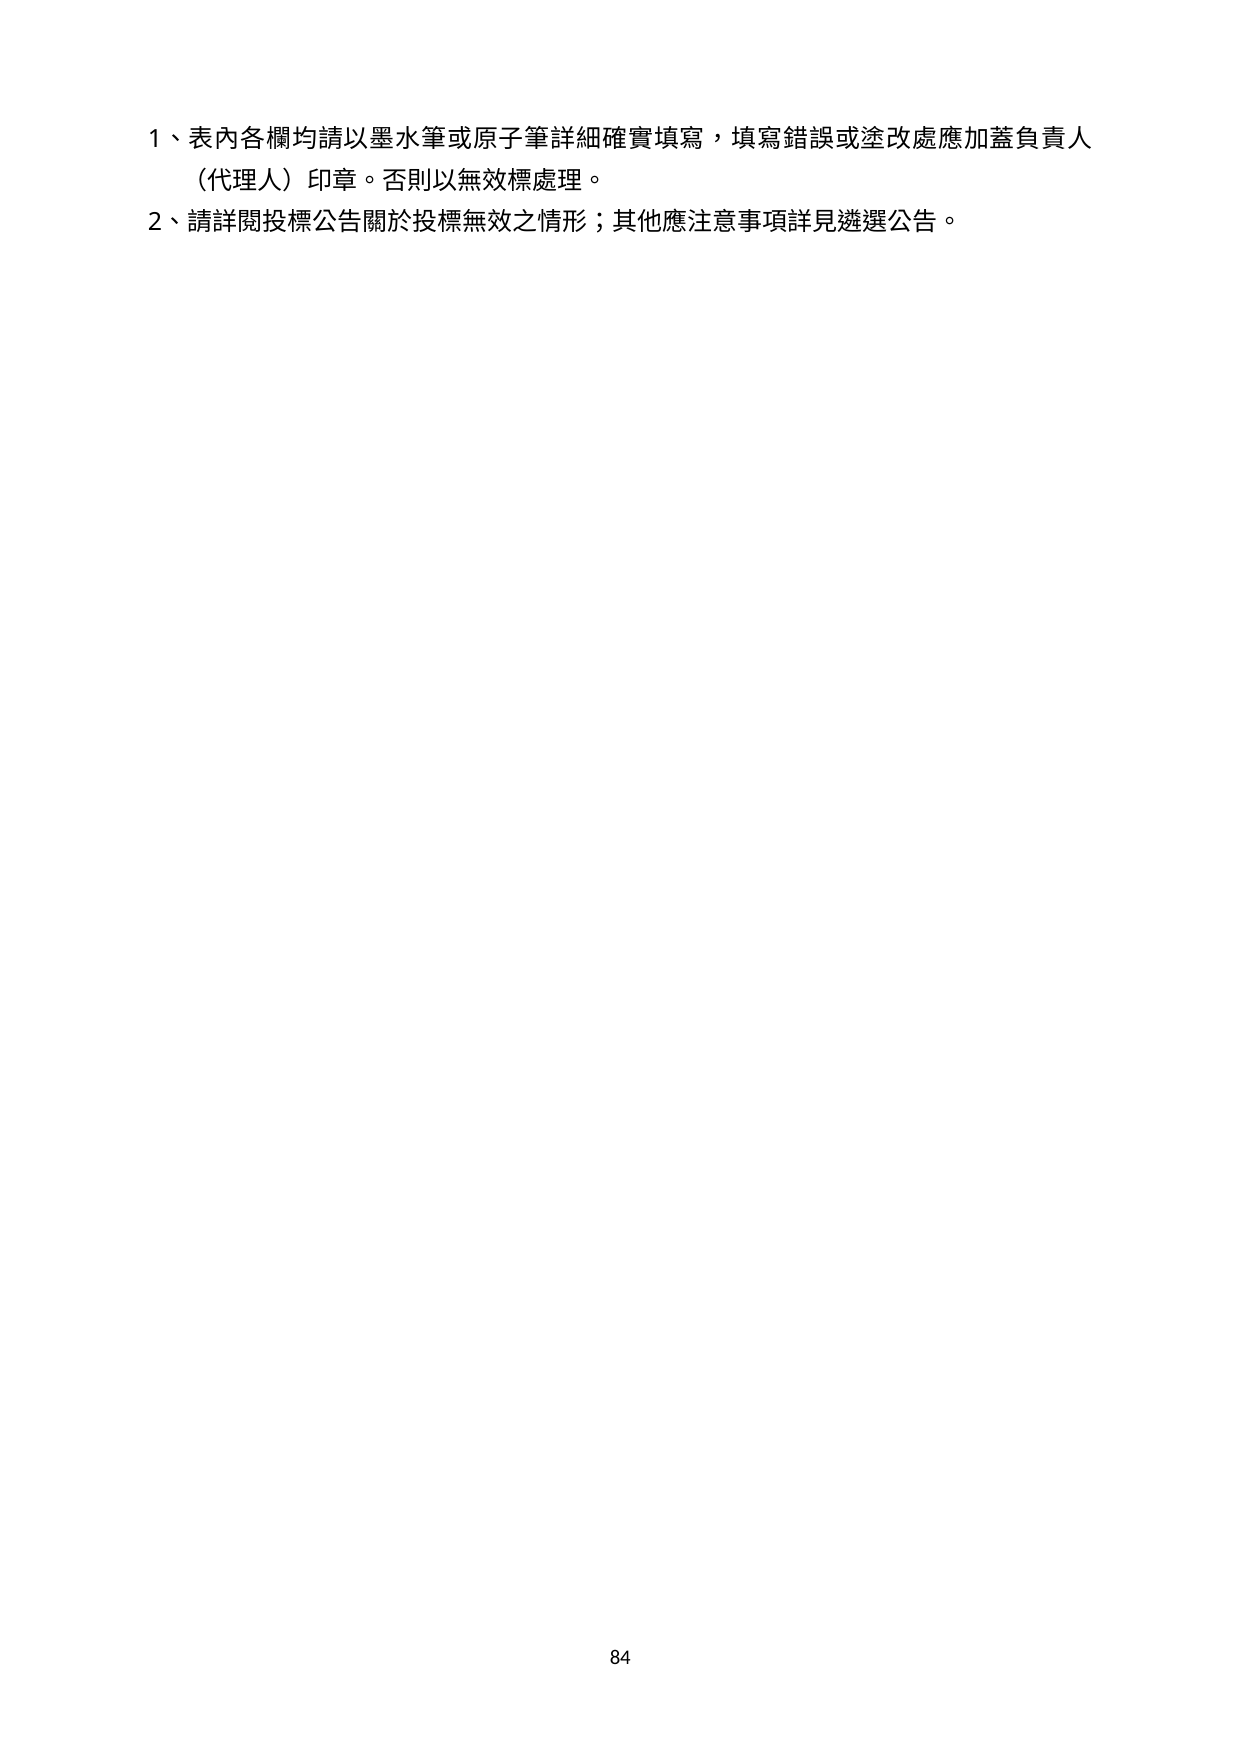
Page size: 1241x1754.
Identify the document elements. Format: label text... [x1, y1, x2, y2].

text 2、請詳閱投標公告關於投標無效之情形；其他應注意事項詳見遴選公告。 [148, 197, 1092, 239]
text 1、表內各欄均請以墨水筆或原子筆詳細確實填寫，填寫錯誤或塗改處應加蓋負責人（代理人）印章。否則以無效標處理。 [148, 114, 1092, 197]
